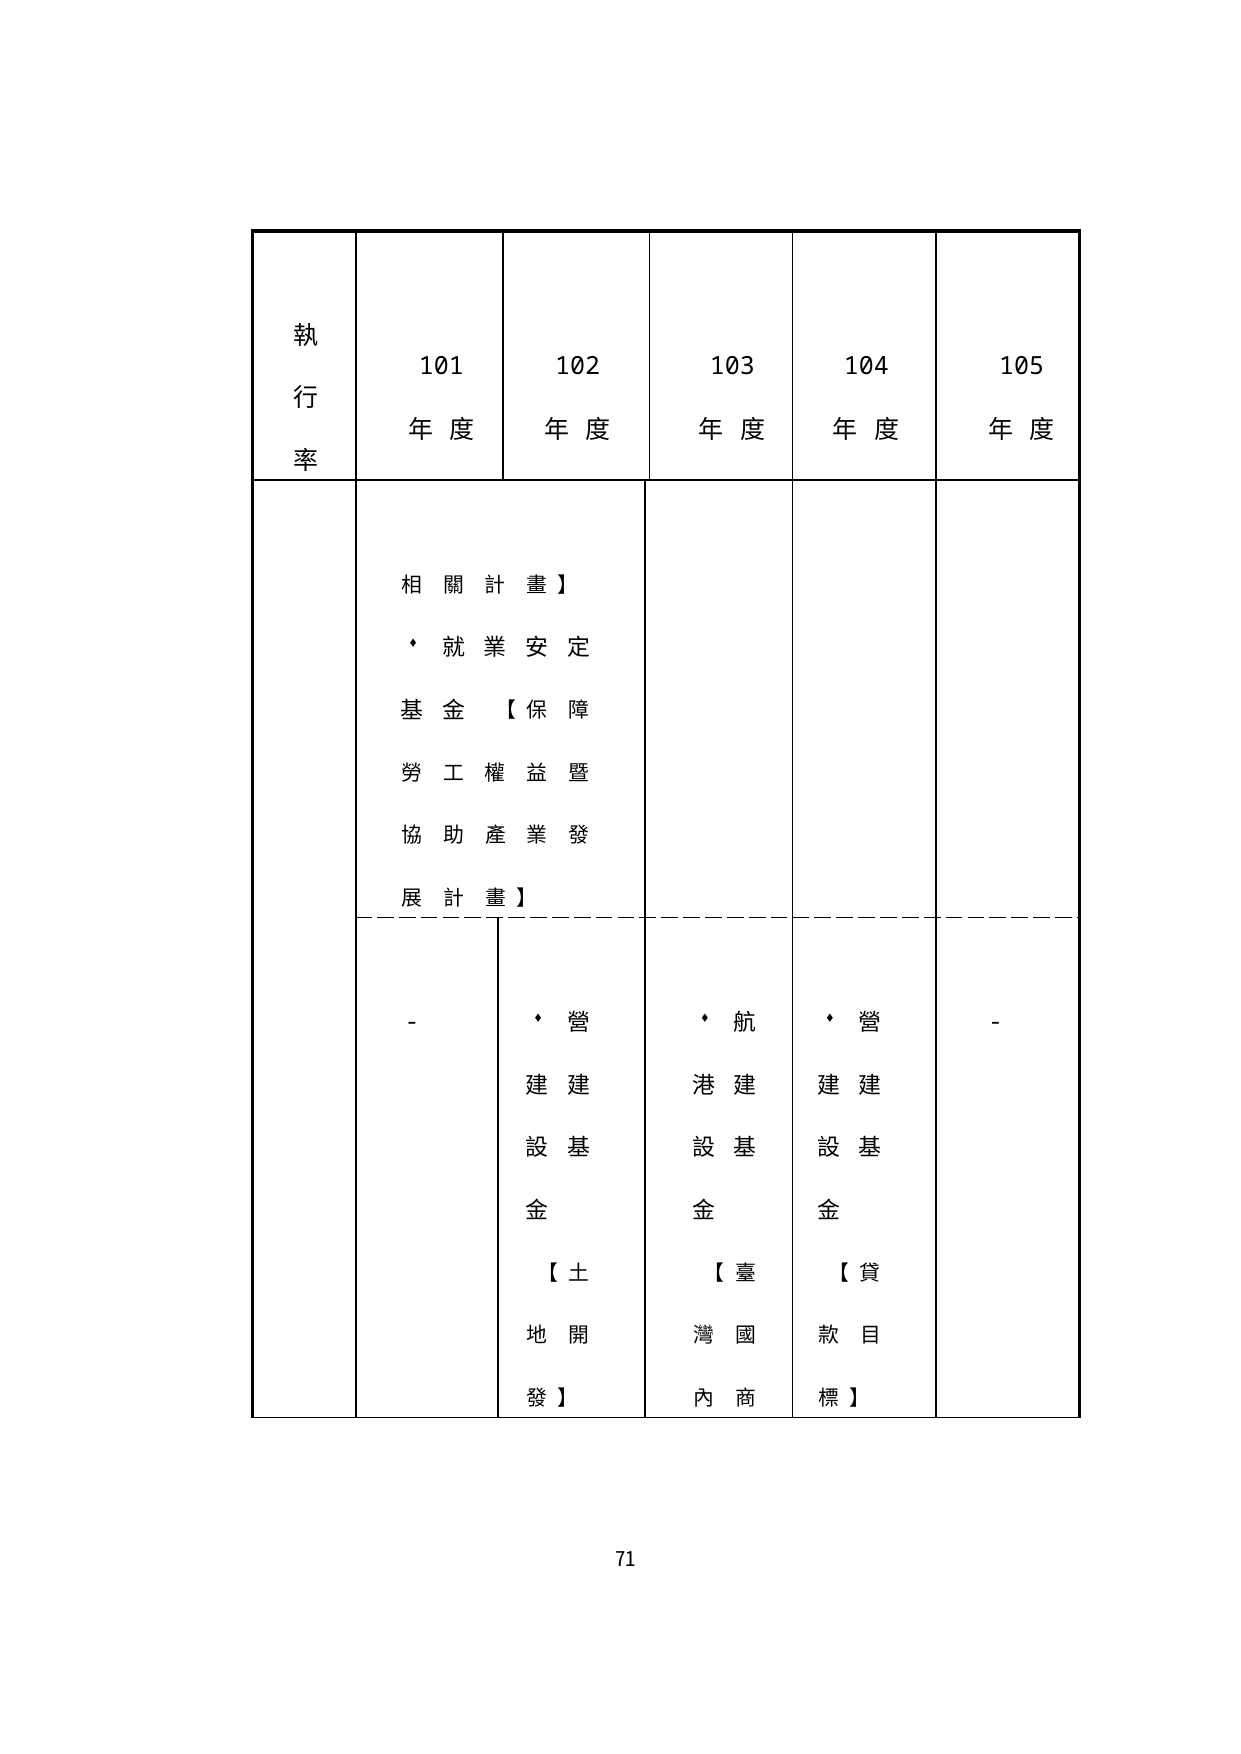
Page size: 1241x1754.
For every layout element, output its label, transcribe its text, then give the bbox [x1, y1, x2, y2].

table_cell 航港建設基金【臺灣國內商 [646, 917, 792, 1417]
table_cell - [793, 481, 935, 917]
table_cell 營建建設基金【貸款目標】 [793, 917, 935, 1417]
table_header 101年度 [357, 233, 502, 479]
table_cell 營建建設基金【土地開發】 [499, 917, 644, 1417]
table_cell [254, 481, 355, 1417]
table_cell - [357, 917, 497, 1417]
table_header 102年度 [504, 233, 649, 479]
table_cell 相關計畫】 就業安定基金【保障勞工權益暨協助產業發展計畫】 [357, 481, 644, 917]
table_header 103年度 [650, 233, 792, 479]
table_cell - [937, 481, 1078, 917]
table_cell - [646, 481, 792, 917]
table_header 執行率 [254, 233, 355, 479]
table_header 104年度 [793, 233, 935, 479]
table_header 105年度 [937, 233, 1078, 479]
table_cell - [937, 917, 1078, 1417]
